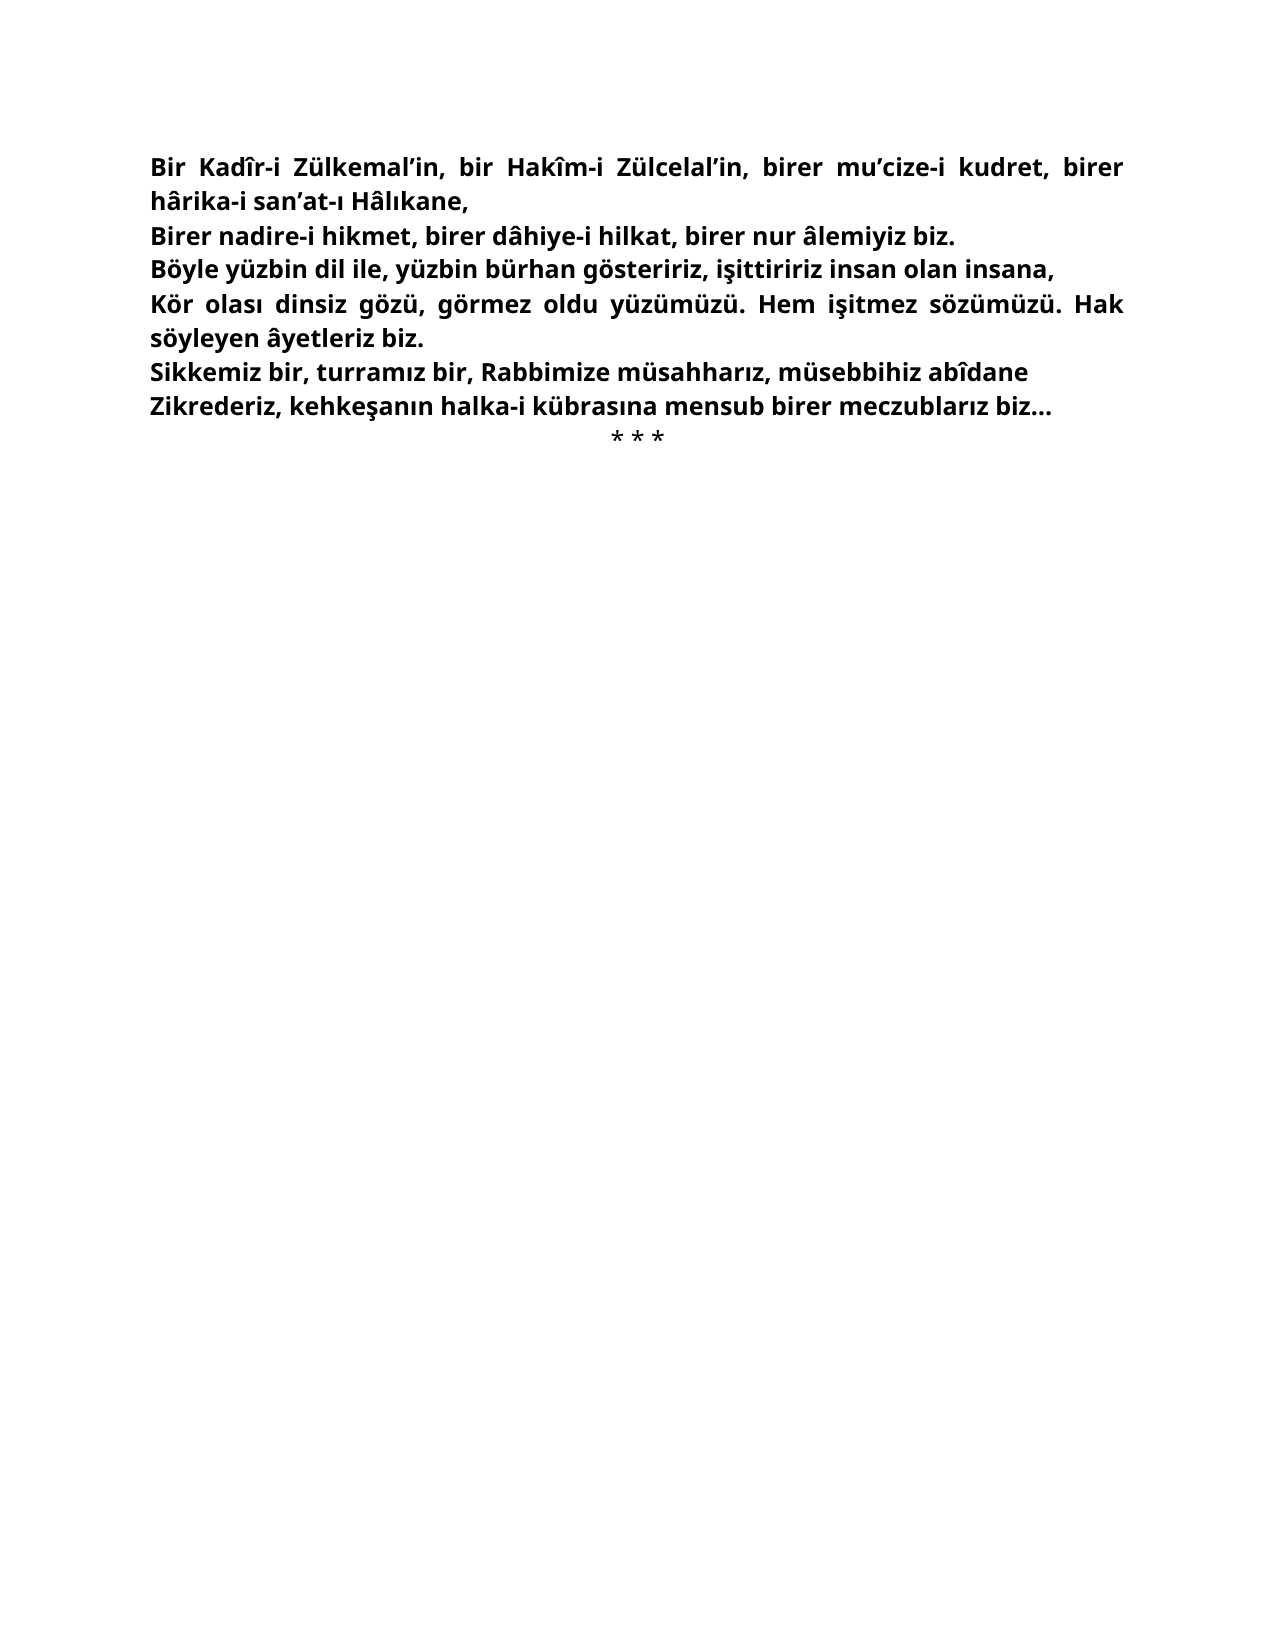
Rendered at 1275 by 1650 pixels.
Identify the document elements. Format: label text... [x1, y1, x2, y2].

text Zikrederiz, kehkeşanın halka-i kübrasına mensub birer meczublarız biz… [150, 388, 1125, 422]
text Kör olası dinsiz gözü, görmez oldu yüzümüzü. Hem işitmez sözümüzü. Hak söyleyen âyetleriz biz. [150, 286, 1125, 354]
text * * * [150, 422, 1125, 457]
text Birer nadire-i hikmet, birer dâhiye-i hilkat, birer nur âlemiyiz biz. [150, 218, 1125, 252]
text Bir Kadîr-i Zülkemal’in, bir Hakîm-i Zülcelal’in, birer mu’cize-i kudret, birer hârika-i san’at-ı Hâlıkane, [150, 150, 1125, 218]
text Sikkemiz bir, turramız bir, Rabbimize müsahharız, müsebbihiz abîdane [150, 354, 1125, 388]
text Böyle yüzbin dil ile, yüzbin bürhan gösteririz, işittiririz insan olan insana, [150, 252, 1125, 286]
